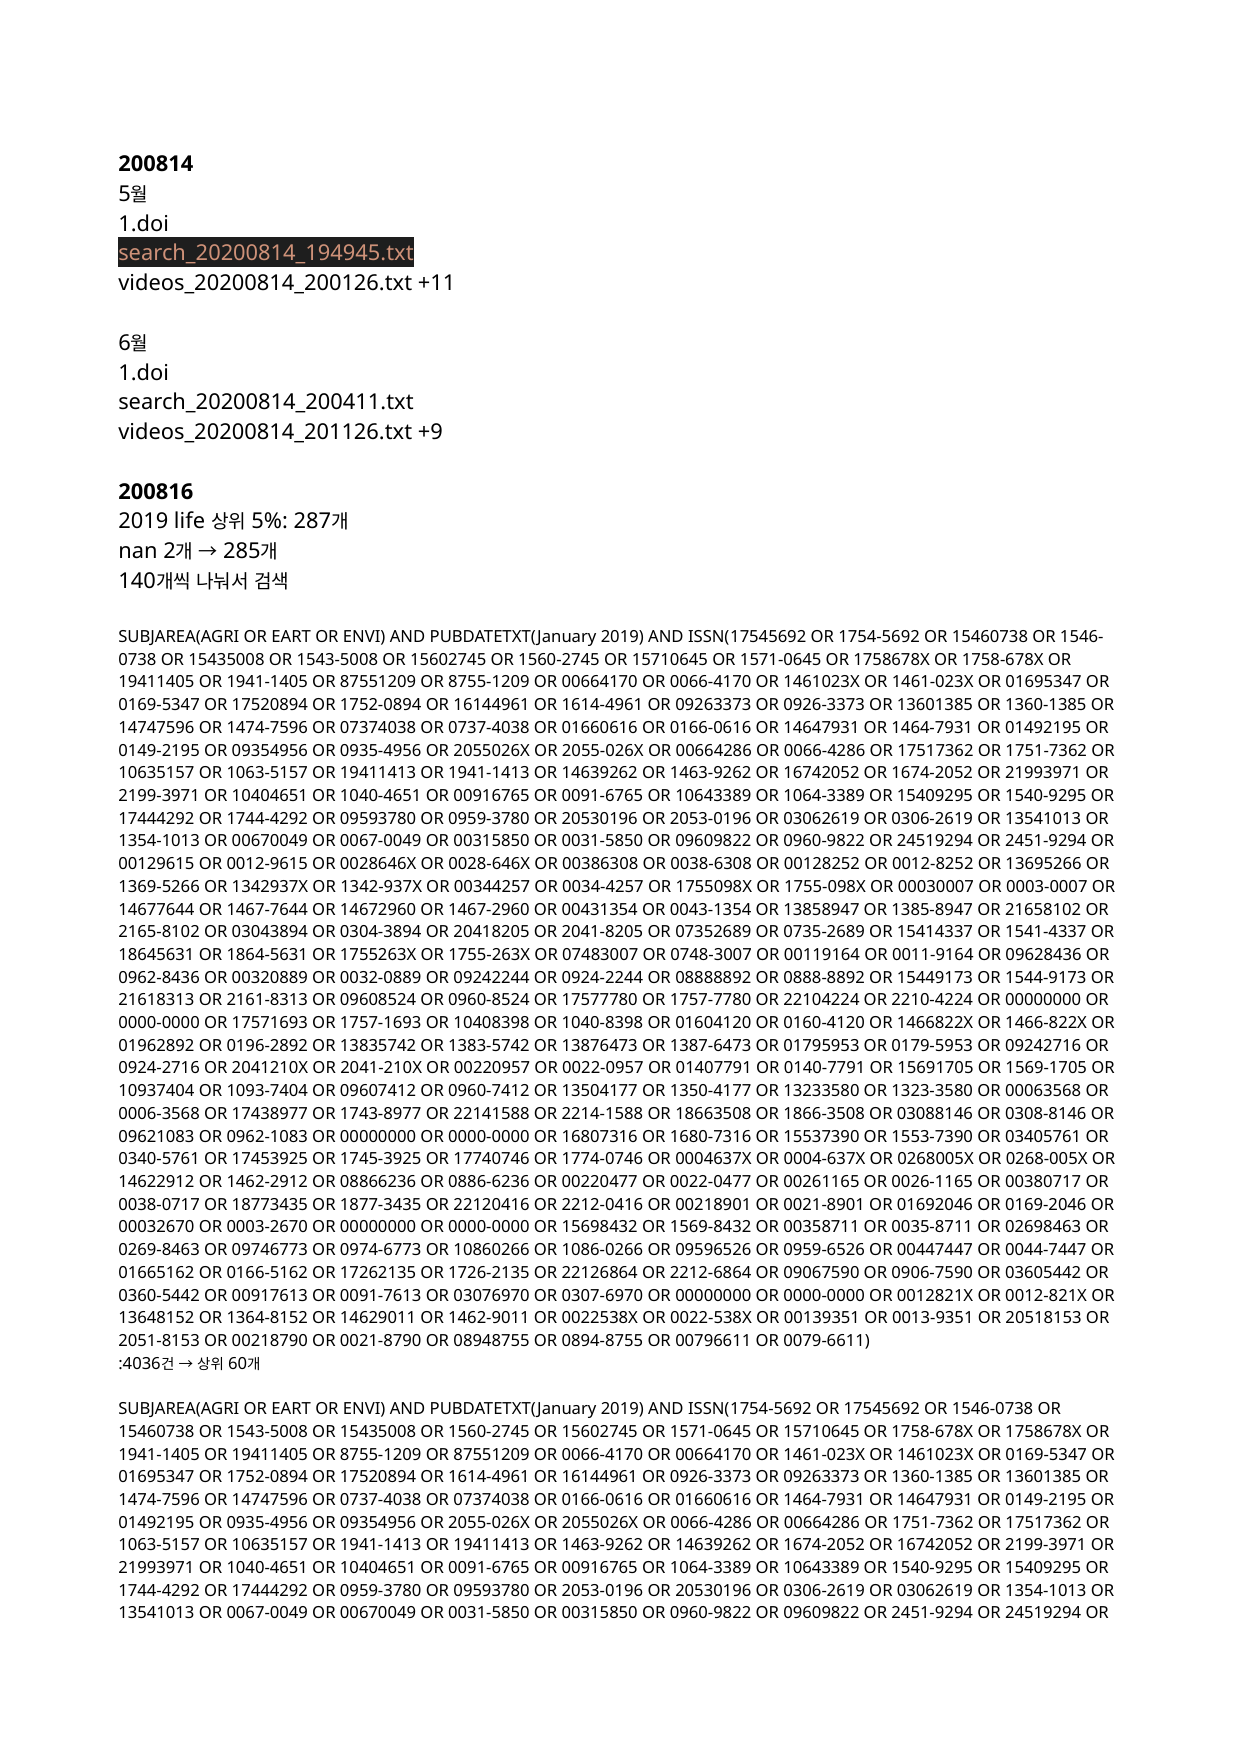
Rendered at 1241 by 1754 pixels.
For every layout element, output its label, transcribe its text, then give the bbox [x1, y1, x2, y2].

text videos_20200814_200126.txt +11 [118, 267, 1122, 297]
text videos_20200814_201126.txt +9 [118, 416, 1122, 446]
text search_20200814_194945.txt [118, 237, 1122, 267]
text SUBJAREA(AGRI OR EART OR ENVI) AND PUBDATETXT(January 2019) AND ISSN(17545692 OR 1754-5692 OR 15460738 OR 1546-0738 OR 15435008 OR 1543-5008 OR 15602745 OR 1560-2745 OR 15710645 OR 1571-0645 OR 1758678X OR 1758-678X OR 19411405 OR 1941-1405 OR 87551209 OR 8755-1209 OR 00664170 OR 0066-4170 OR 1461023X OR 1461-023X OR 01695347 OR 0169-5347 OR 17520894 OR 1752-0894 OR 16144961 OR 1614-4961 OR 09263373 OR 0926-3373 OR 13601385 OR 1360-1385 OR 14747596 OR 1474-7596 OR 07374038 OR 0737-4038 OR 01660616 OR 0166-0616 OR 14647931 OR 1464-7931 OR 01492195 OR 0149-2195 OR 09354956 OR 0935-4956 OR 2055026X OR 2055-026X OR 00664286 OR 0066-4286 OR 17517362 OR 1751-7362 OR 10635157 OR 1063-5157 OR 19411413 OR 1941-1413 OR 14639262 OR 1463-9262 OR 16742052 OR 1674-2052 OR 21993971 OR 2199-3971 OR 10404651 OR 1040-4651 OR 00916765 OR 0091-6765 OR 10643389 OR 1064-3389 OR 15409295 OR 1540-9295 OR 17444292 OR 1744-4292 OR 09593780 OR 0959-3780 OR 20530196 OR 2053-0196 OR 03062619 OR 0306-2619 OR 13541013 OR 1354-1013 OR 00670049 OR 0067-0049 OR 00315850 OR 0031-5850 OR 09609822 OR 0960-9822 OR 24519294 OR 2451-9294 OR 00129615 OR 0012-9615 OR 0028646X OR 0028-646X OR 00386308 OR 0038-6308 OR 00128252 OR 0012-8252 OR 13695266 OR 1369-5266 OR 1342937X OR 1342-937X OR 00344257 OR 0034-4257 OR 1755098X OR 1755-098X OR 00030007 OR 0003-0007 OR 14677644 OR 1467-7644 OR 14672960 OR 1467-2960 OR 00431354 OR 0043-1354 OR 13858947 OR 1385-8947 OR 21658102 OR 2165-8102 OR 03043894 OR 0304-3894 OR 20418205 OR 2041-8205 OR 07352689 OR 0735-2689 OR 15414337 OR 1541-4337 OR 18645631 OR 1864-5631 OR 1755263X OR 1755-263X OR 07483007 OR 0748-3007 OR 00119164 OR 0011-9164 OR 09628436 OR 0962-8436 OR 00320889 OR 0032-0889 OR 09242244 OR 0924-2244 OR 08888892 OR 0888-8892 OR 15449173 OR 1544-9173 OR 21618313 OR 2161-8313 OR 09608524 OR 0960-8524 OR 17577780 OR 1757-7780 OR 22104224 OR 2210-4224 OR 00000000 OR 0000-0000 OR 17571693 OR 1757-1693 OR 10408398 OR 1040-8398 OR 01604120 OR 0160-4120 OR 1466822X OR 1466-822X OR 01962892 OR 0196-2892 OR 13835742 OR 1383-5742 OR 13876473 OR 1387-6473 OR 01795953 OR 0179-5953 OR 09242716 OR 0924-2716 OR 2041210X OR 2041-210X OR 00220957 OR 0022-0957 OR 01407791 OR 0140-7791 OR 15691705 OR 1569-1705 OR 10937404 OR 1093-7404 OR 09607412 OR 0960-7412 OR 13504177 OR 1350-4177 OR 13233580 OR 1323-3580 OR 00063568 OR 0006-3568 OR 17438977 OR 1743-8977 OR 22141588 OR 2214-1588 OR 18663508 OR 1866-3508 OR 03088146 OR 0308-8146 OR 09621083 OR 0962-1083 OR 00000000 OR 0000-0000 OR 16807316 OR 1680-7316 OR 15537390 OR 1553-7390 OR 03405761 OR 0340-5761 OR 17453925 OR 1745-3925 OR 17740746 OR 1774-0746 OR 0004637X OR 0004-637X OR 0268005X OR 0268-005X OR 14622912 OR 1462-2912 OR 08866236 OR 0886-6236 OR 00220477 OR 0022-0477 OR 00261165 OR 0026-1165 OR 00380717 OR 0038-0717 OR 18773435 OR 1877-3435 OR 22120416 OR 2212-0416 OR 00218901 OR 0021-8901 OR 01692046 OR 0169-2046 OR 00032670 OR 0003-2670 OR 00000000 OR 0000-0000 OR 15698432 OR 1569-8432 OR 00358711 OR 0035-8711 OR 02698463 OR 0269-8463 OR 09746773 OR 0974-6773 OR 10860266 OR 1086-0266 OR 09596526 OR 0959-6526 OR 00447447 OR 0044-7447 OR 01665162 OR 0166-5162 OR 17262135 OR 1726-2135 OR 22126864 OR 2212-6864 OR 09067590 OR 0906-7590 OR 03605442 OR 0360-5442 OR 00917613 OR 0091-7613 OR 03076970 OR 0307-6970 OR 00000000 OR 0000-0000 OR 0012821X OR 0012-821X OR 13648152 OR 1364-8152 OR 14629011 OR 1462-9011 OR 0022538X OR 0022-538X OR 00139351 OR 0013-9351 OR 20518153 OR 2051-8153 OR 00218790 OR 0021-8790 OR 08948755 OR 0894-8755 OR 00796611 OR 0079-6611) [118, 624, 1122, 1351]
text search_20200814_200411.txt [118, 386, 1122, 416]
text :4036건 → 상위 60개 [118, 1351, 1122, 1374]
text 1.doi [118, 356, 1122, 386]
text 200814 [118, 148, 1122, 178]
text 6월 [118, 327, 1122, 356]
text 1.doi [118, 207, 1122, 237]
text SUBJAREA(AGRI OR EART OR ENVI) AND PUBDATETXT(January 2019) AND ISSN(1754-5692 OR 17545692 OR 1546-0738 OR 15460738 OR 1543-5008 OR 15435008 OR 1560-2745 OR 15602745 OR 1571-0645 OR 15710645 OR 1758-678X OR 1758678X OR 1941-1405 OR 19411405 OR 8755-1209 OR 87551209 OR 0066-4170 OR 00664170 OR 1461-023X OR 1461023X OR 0169-5347 OR 01695347 OR 1752-0894 OR 17520894 OR 1614-4961 OR 16144961 OR 0926-3373 OR 09263373 OR 1360-1385 OR 13601385 OR 1474-7596 OR 14747596 OR 0737-4038 OR 07374038 OR 0166-0616 OR 01660616 OR 1464-7931 OR 14647931 OR 0149-2195 OR 01492195 OR 0935-4956 OR 09354956 OR 2055-026X OR 2055026X OR 0066-4286 OR 00664286 OR 1751-7362 OR 17517362 OR 1063-5157 OR 10635157 OR 1941-1413 OR 19411413 OR 1463-9262 OR 14639262 OR 1674-2052 OR 16742052 OR 2199-3971 OR 21993971 OR 1040-4651 OR 10404651 OR 0091-6765 OR 00916765 OR 1064-3389 OR 10643389 OR 1540-9295 OR 15409295 OR 1744-4292 OR 17444292 OR 0959-3780 OR 09593780 OR 2053-0196 OR 20530196 OR 0306-2619 OR 03062619 OR 1354-1013 OR 13541013 OR 0067-0049 OR 00670049 OR 0031-5850 OR 00315850 OR 0960-9822 OR 09609822 OR 2451-9294 OR 24519294 OR [118, 1397, 1122, 1624]
text 140개씩 나눠서 검색 [118, 565, 1122, 595]
text 200816 [118, 476, 1122, 505]
text 5월 [118, 178, 1122, 207]
text 2019 life 상위 5%: 287개 [118, 505, 1122, 535]
text nan 2개 → 285개 [118, 535, 1122, 565]
